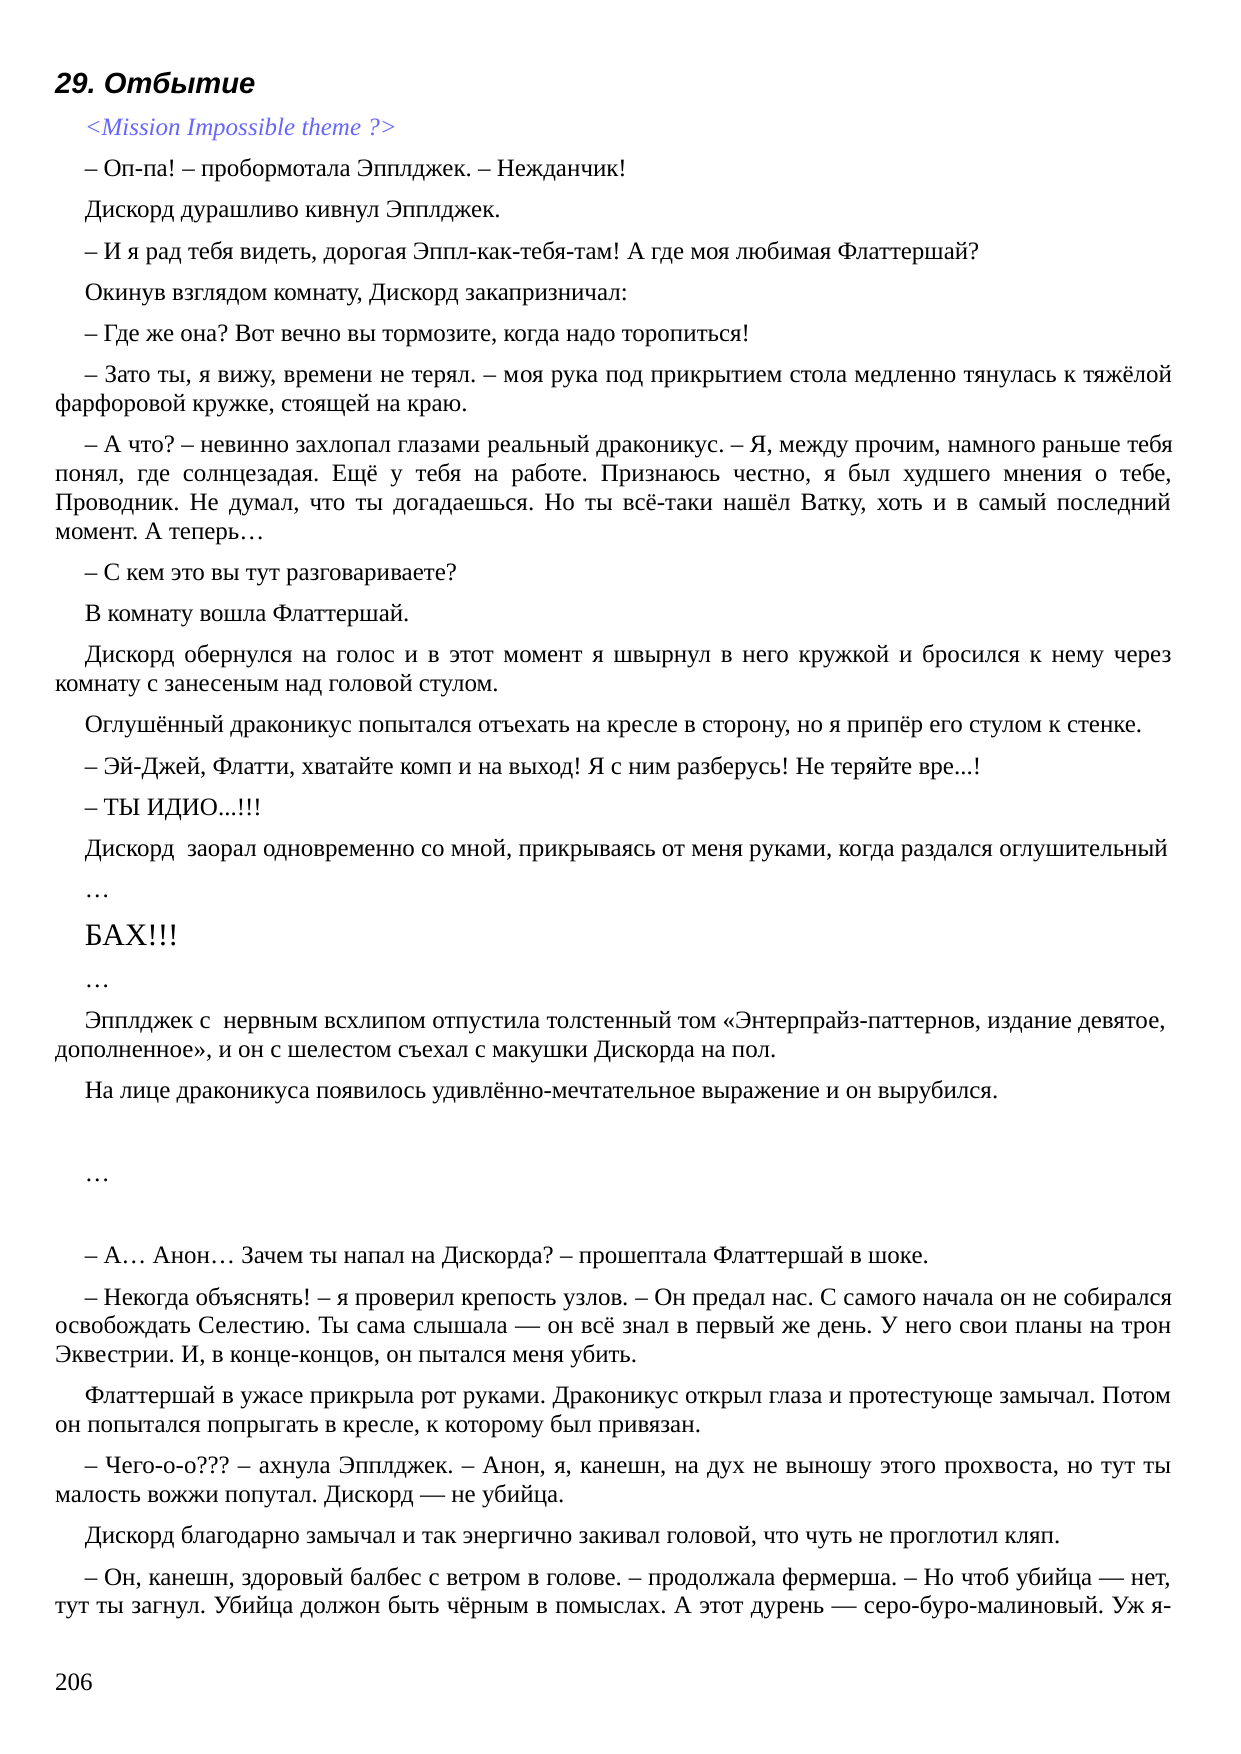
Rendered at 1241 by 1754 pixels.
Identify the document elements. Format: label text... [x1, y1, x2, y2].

text – И я рад тебя видеть, дорогая Эппл-как-тебя-там! А где моя любимая Флаттершай? [55, 236, 1173, 264]
text Дискорд благодарно замычал и так энергично закивал головой, что чуть не проглотил кляп. [55, 1521, 1173, 1549]
subtitle 29. Отбытие [55, 66, 1173, 99]
text … [55, 964, 1173, 993]
text Дискорд обернулся на голос и в этот момент я швырнул в него кружкой и бросился к нему через комнату с занесеным над головой стулом. [55, 639, 1173, 697]
text – Оп-па! – пробормотала Эпплджек. – Нежданчик! [55, 153, 1173, 182]
text – Эй-Джей, Флатти, хватайте комп и на выход! Я с ним разберусь! Не теряйте вре...! [55, 751, 1173, 779]
text <Mission Impossible theme ?> [55, 112, 1173, 141]
text Окинув взглядом комнату, Дискорд закапризничал: [55, 277, 1173, 306]
text … [55, 1158, 1173, 1187]
text – Где же она? Вот вечно вы тормозите, когда надо торопиться! [55, 318, 1173, 347]
text … [55, 874, 1173, 903]
text Дискорд дурашливо кивнул Эпплджек. [55, 194, 1173, 223]
text – С кем это вы тут разговариваете? [55, 557, 1173, 586]
text Эпплджек с нервным всхлипом отпустила толстенный том «Энтерпрайз-паттернов, издание девятое, дополненное», и он с шелестом съехал с макушки Дискорда на пол. [55, 1006, 1173, 1063]
text – Зато ты, я вижу, времени не терял. – моя рука под прикрытием стола медленно тянулась к тяжёлой фарфоровой кружке, стоящей на краю. [55, 359, 1173, 417]
text – Он, канешн, здоровый балбес с ветром в голове. – продолжала фермерша. – Но чтоб убийца — нет, тут ты загнул. Убийца должон быть чёрным в помыслах. А этот дурень — серо-буро-малиновый. Уж я- [55, 1562, 1173, 1619]
text – А… Анон… Зачем ты напал на Дискорда? – прошептала Флаттершай в шоке. [55, 1241, 1173, 1269]
text В комнату вошла Флаттершай. [55, 598, 1173, 627]
text Флаттершай в ужасе прикрыла рот руками. Драконикус открыл глаза и протестующе замычал. Потом он попытался попрыгать в кресле, к которому был привязан. [55, 1381, 1173, 1438]
text БАХ!!! [55, 916, 1173, 952]
text – Чего-о-о??? – ахнула Эпплджек. – Анон, я, канешн, на дух не выношу этого прохвоста, но тут ты малость вожжи попутал. Дискорд — не убийца. [55, 1451, 1173, 1508]
text – А что? – невинно захлопал глазами реальный драконикус. – Я, между прочим, намного раньше тебя понял, где солнцезадая. Ещё у тебя на работе. Признаюсь честно, я был худшего мнения о тебе, Проводник. Не думал, что ты догадаешься. Но ты всё-таки нашёл Ватку, хоть и в самый последний момент. А теперь… [55, 429, 1173, 544]
text На лице драконикуса появилось удивлённо-мечтательное выражение и он вырубился. [55, 1076, 1173, 1104]
text Дискорд заорал одновременно со мной, прикрываясь от меня руками, когда раздался оглушительный [55, 833, 1173, 862]
text – ТЫ ИДИО...!!! [55, 792, 1173, 821]
text Оглушённый драконикус попытался отъехать на кресле в сторону, но я припёр его стулом к стенке. [55, 709, 1173, 738]
text – Некогда объяснять! – я проверил крепость узлов. – Он предал нас. С самого начала он не собирался освобождать Селестию. Ты сама слышала — он всё знал в первый же день. У него свои планы на трон Эквестрии. И, в конце-концов, он пытался меня убить. [55, 1282, 1173, 1368]
